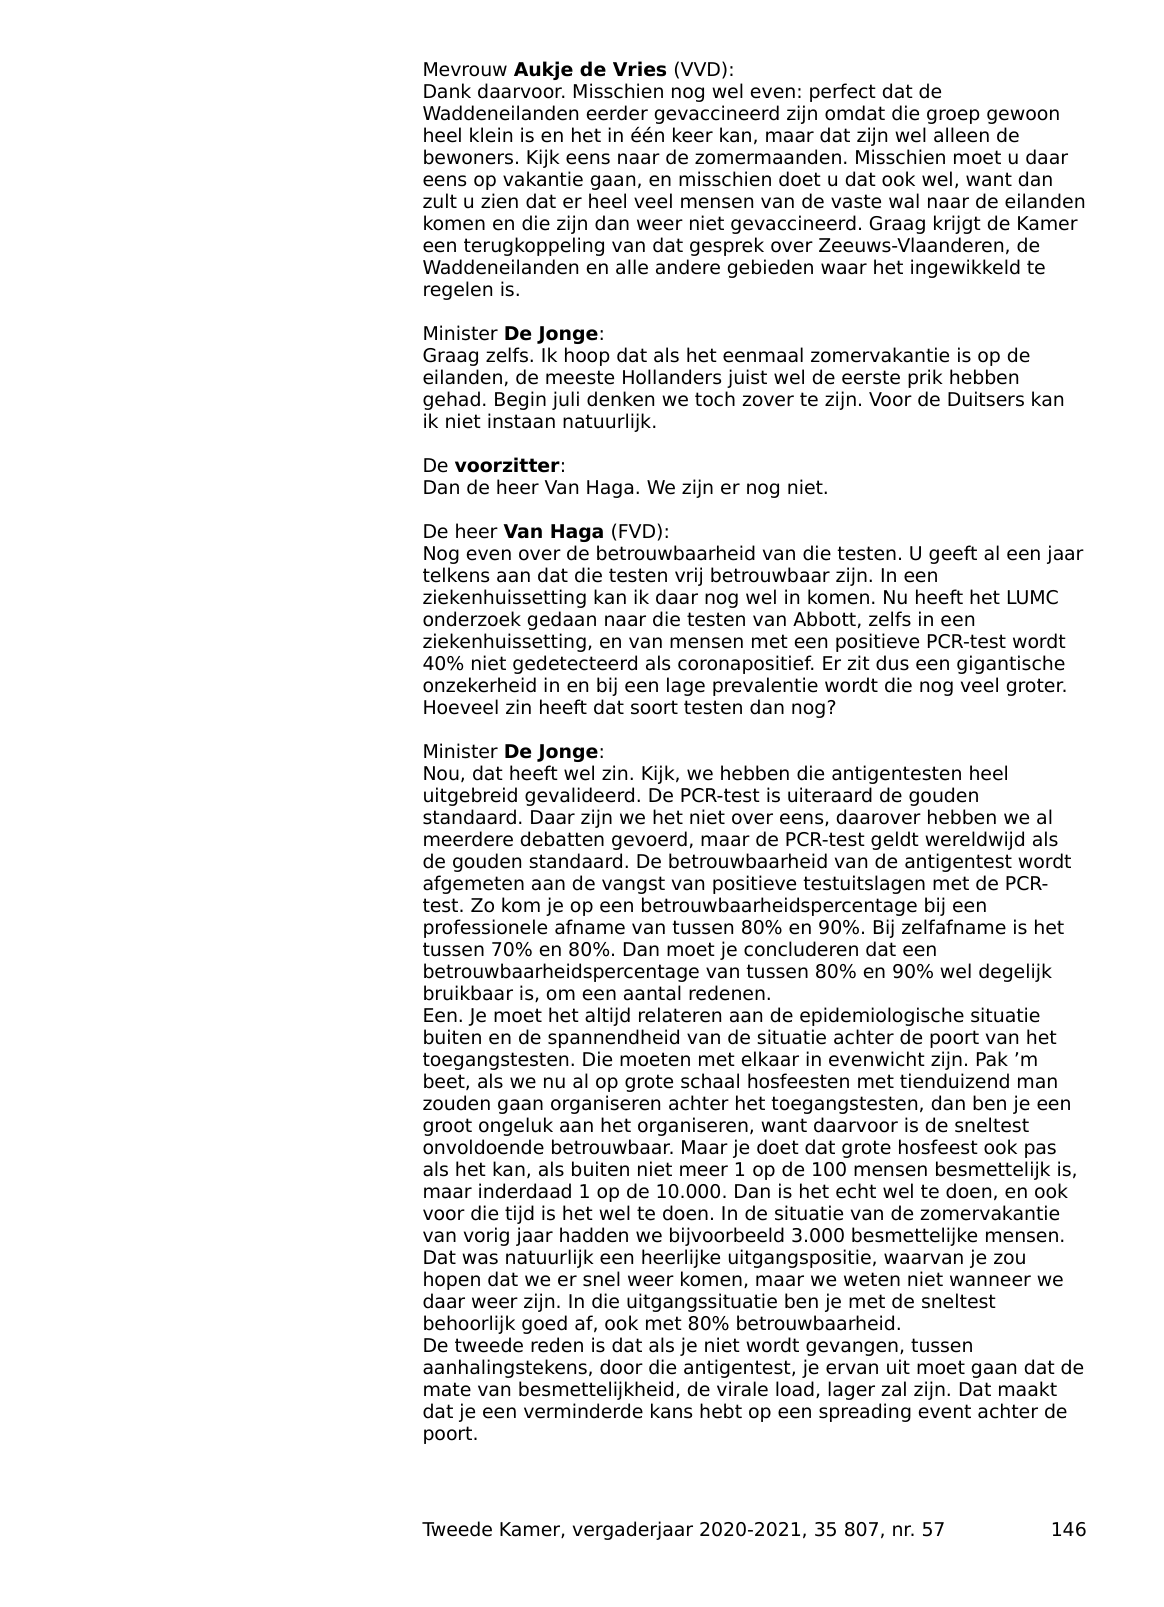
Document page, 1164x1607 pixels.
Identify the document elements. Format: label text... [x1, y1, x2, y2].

text De heer Van Haga (FVD): [422, 521, 1087, 543]
text Minister De Jonge: [422, 323, 1087, 345]
text De voorzitter: [422, 455, 1087, 477]
text Een. Je moet het altijd relateren aan de epidemiologische situatie buiten en de spannendheid van de situatie achter de poort van het toegangstesten. Die moeten met elkaar in evenwicht zijn. Pak ’m beet, als we nu al op grote schaal hosfeesten met tienduizend man zouden gaan organiseren achter het toegangstesten, dan ben je een groot ongeluk aan het organiseren, want daarvoor is de sneltest onvoldoende betrouwbaar. Maar je doet dat grote hosfeest ook pas als het kan, als buiten niet meer 1 op de 100 mensen besmettelijk is, maar inderdaad 1 op de 10.000. Dan is het echt wel te doen, en ook voor die tijd is het wel te doen. In de situatie van de zomervakantie van vorig jaar hadden we bijvoorbeeld 3.000 besmettelijke mensen. Dat was natuurlijk een heerlijke uitgangspositie, waarvan je zou hopen dat we er snel weer komen, maar we weten niet wanneer we daar weer zijn. In die uitgangssituatie ben je met de sneltest behoorlijk goed af, ook met 80% betrouwbaarheid. [422, 1005, 1087, 1335]
text Dan de heer Van Haga. We zijn er nog niet. [422, 477, 1087, 499]
text Graag zelfs. Ik hoop dat als het eenmaal zomervakantie is op de eilanden, de meeste Hollanders juist wel de eerste prik hebben gehad. Begin juli denken we toch zover te zijn. Voor de Duitsers kan ik niet instaan natuurlijk. [422, 345, 1087, 433]
text Nou, dat heeft wel zin. Kijk, we hebben die antigentesten heel uitgebreid gevalideerd. De PCR-test is uiteraard de gouden standaard. Daar zijn we het niet over eens, daarover hebben we al meerdere debatten gevoerd, maar de PCR-test geldt wereldwijd als de gouden standaard. De betrouwbaarheid van de antigentest wordt afgemeten aan de vangst van positieve testuitslagen met de PCR-test. Zo kom je op een betrouwbaarheidspercentage bij een professionele afname van tussen 80% en 90%. Bij zelfafname is het tussen 70% en 80%. Dan moet je concluderen dat een betrouwbaarheidspercentage van tussen 80% en 90% wel degelijk bruikbaar is, om een aantal redenen. [422, 763, 1087, 1005]
text De tweede reden is dat als je niet wordt gevangen, tussen aanhalingstekens, door die antigentest, je ervan uit moet gaan dat de mate van besmettelijkheid, de virale load, lager zal zijn. Dat maakt dat je een verminderde kans hebt op een spreading event achter de poort. [422, 1335, 1087, 1444]
text Nog even over de betrouwbaarheid van die testen. U geeft al een jaar telkens aan dat die testen vrij betrouwbaar zijn. In een ziekenhuissetting kan ik daar nog wel in komen. Nu heeft het LUMC onderzoek gedaan naar die testen van Abbott, zelfs in een ziekenhuissetting, en van mensen met een positieve PCR-test wordt 40% niet gedetecteerd als coronapositief. Er zit dus een gigantische onzekerheid in en bij een lage prevalentie wordt die nog veel groter. Hoeveel zin heeft dat soort testen dan nog? [422, 543, 1087, 719]
text Dank daarvoor. Misschien nog wel even: perfect dat de Waddeneilanden eerder gevaccineerd zijn omdat die groep gewoon heel klein is en het in één keer kan, maar dat zijn wel alleen de bewoners. Kijk eens naar de zomermaanden. Misschien moet u daar eens op vakantie gaan, en misschien doet u dat ook wel, want dan zult u zien dat er heel veel mensen van de vaste wal naar de eilanden komen en die zijn dan weer niet gevaccineerd. Graag krijgt de Kamer een terugkoppeling van dat gesprek over Zeeuws-Vlaanderen, de Waddeneilanden en alle andere gebieden waar het ingewikkeld te regelen is. [422, 81, 1087, 301]
text Minister De Jonge: [422, 741, 1087, 763]
text Mevrouw Aukje de Vries (VVD): [422, 59, 1087, 81]
